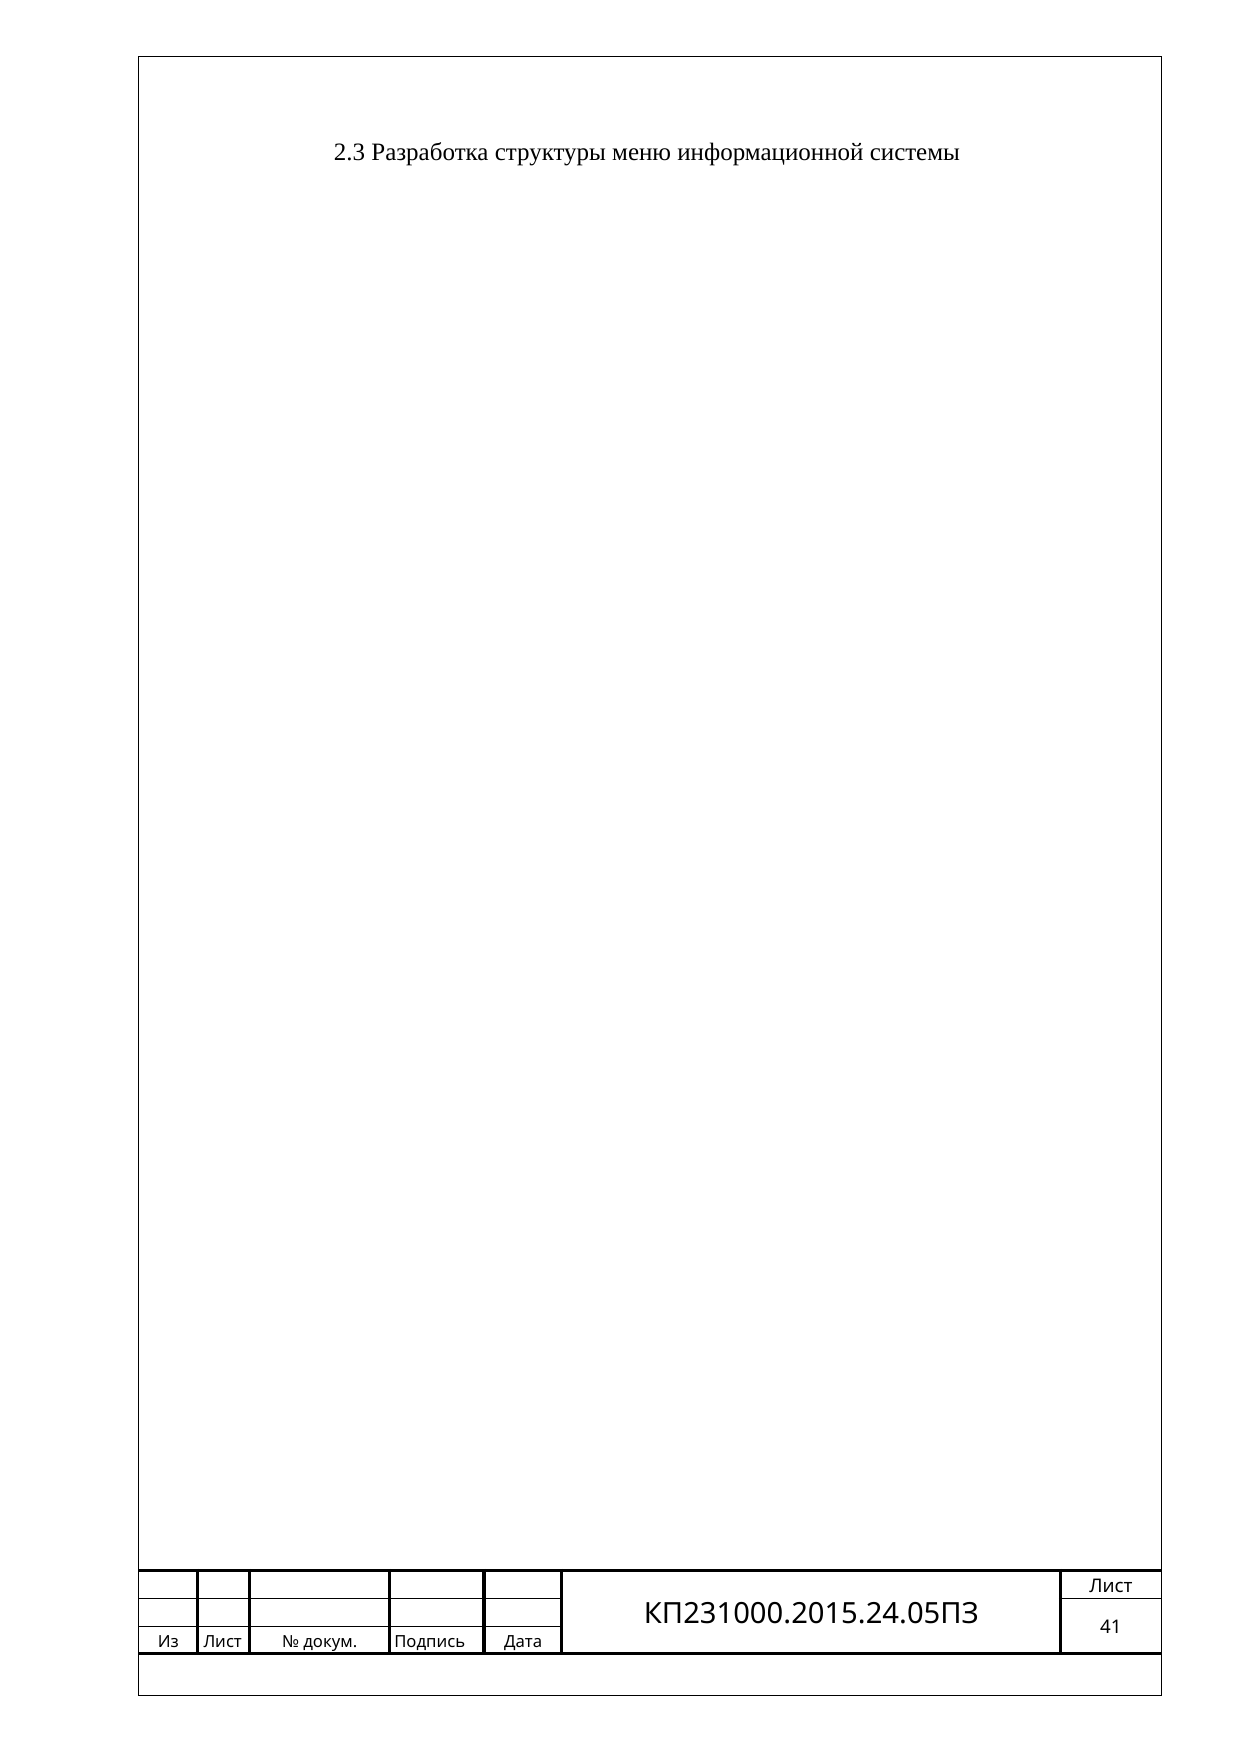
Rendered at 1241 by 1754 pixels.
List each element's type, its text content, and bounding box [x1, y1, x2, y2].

subtitle 2.3 Разработка структуры меню информационной системы [168, 137, 1132, 165]
